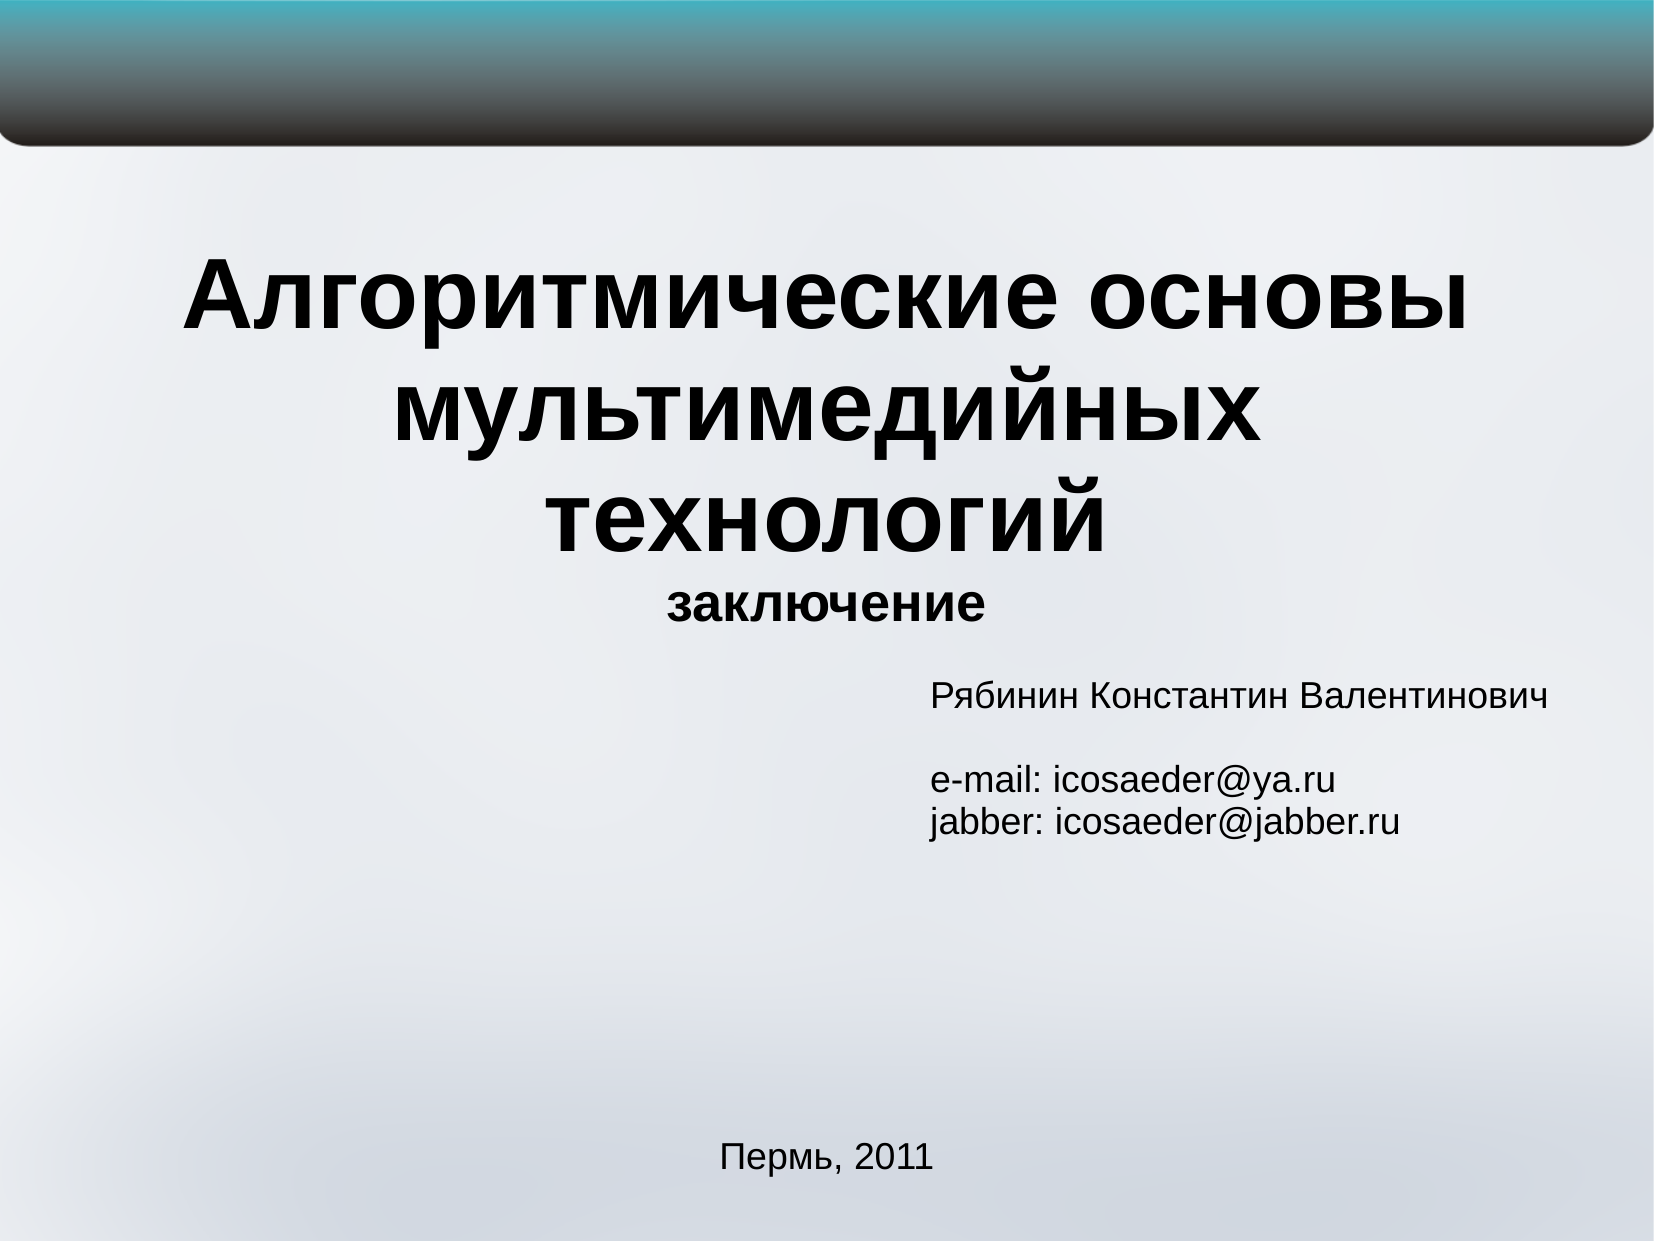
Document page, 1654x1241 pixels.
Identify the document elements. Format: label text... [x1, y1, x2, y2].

text_box Алгоритмические основы мультимедийных технологий заключение [147, 230, 1506, 641]
text_box Пермь, 2011 [590, 1127, 1063, 1185]
text_box Рябинин Константин Валентинович e-mail: icosaeder@ya.ru jabber: icosaeder@jabber.ru [915, 667, 1595, 851]
picture [0, 0, 1654, 1241]
